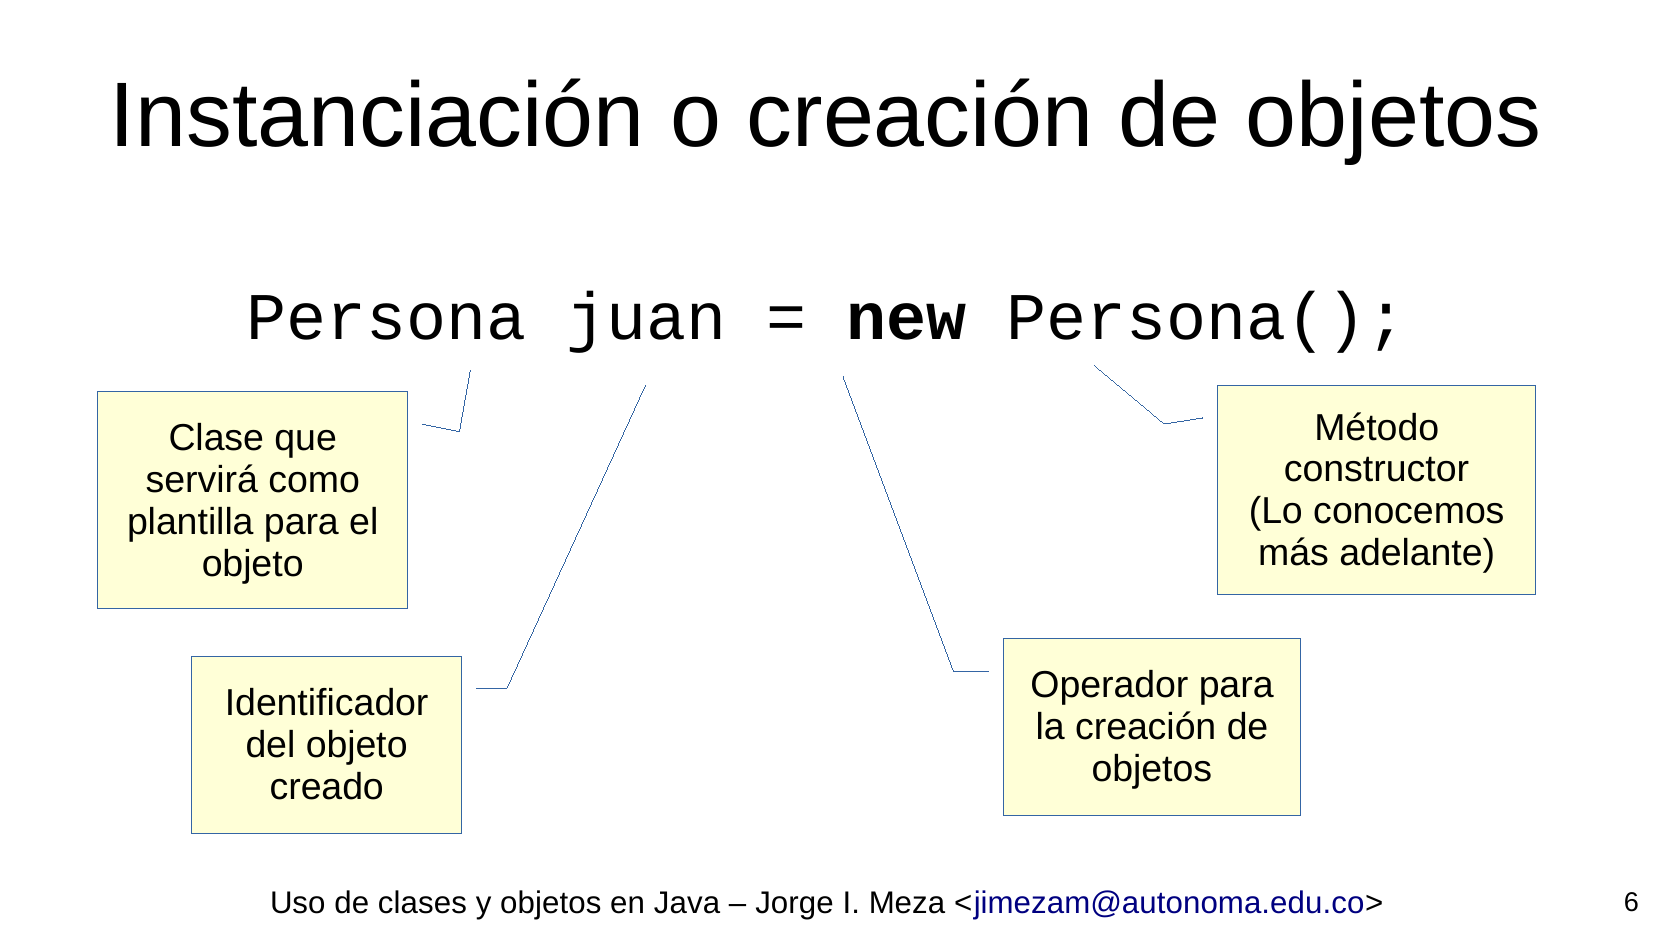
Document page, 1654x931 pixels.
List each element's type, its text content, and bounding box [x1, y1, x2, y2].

title Instanciación o creación de objetos [82, 37, 1571, 193]
text_box Método constructor (Lo conocemos más adelante) [1218, 385, 1536, 595]
text_box Clase que servirá como plantilla para el objeto [98, 391, 408, 609]
subtitle Persona juan = new Persona(); [82, 217, 1571, 879]
text_box Identificador del objeto creado [192, 656, 462, 833]
text_box Operador para la creación de objetos [1003, 638, 1301, 815]
